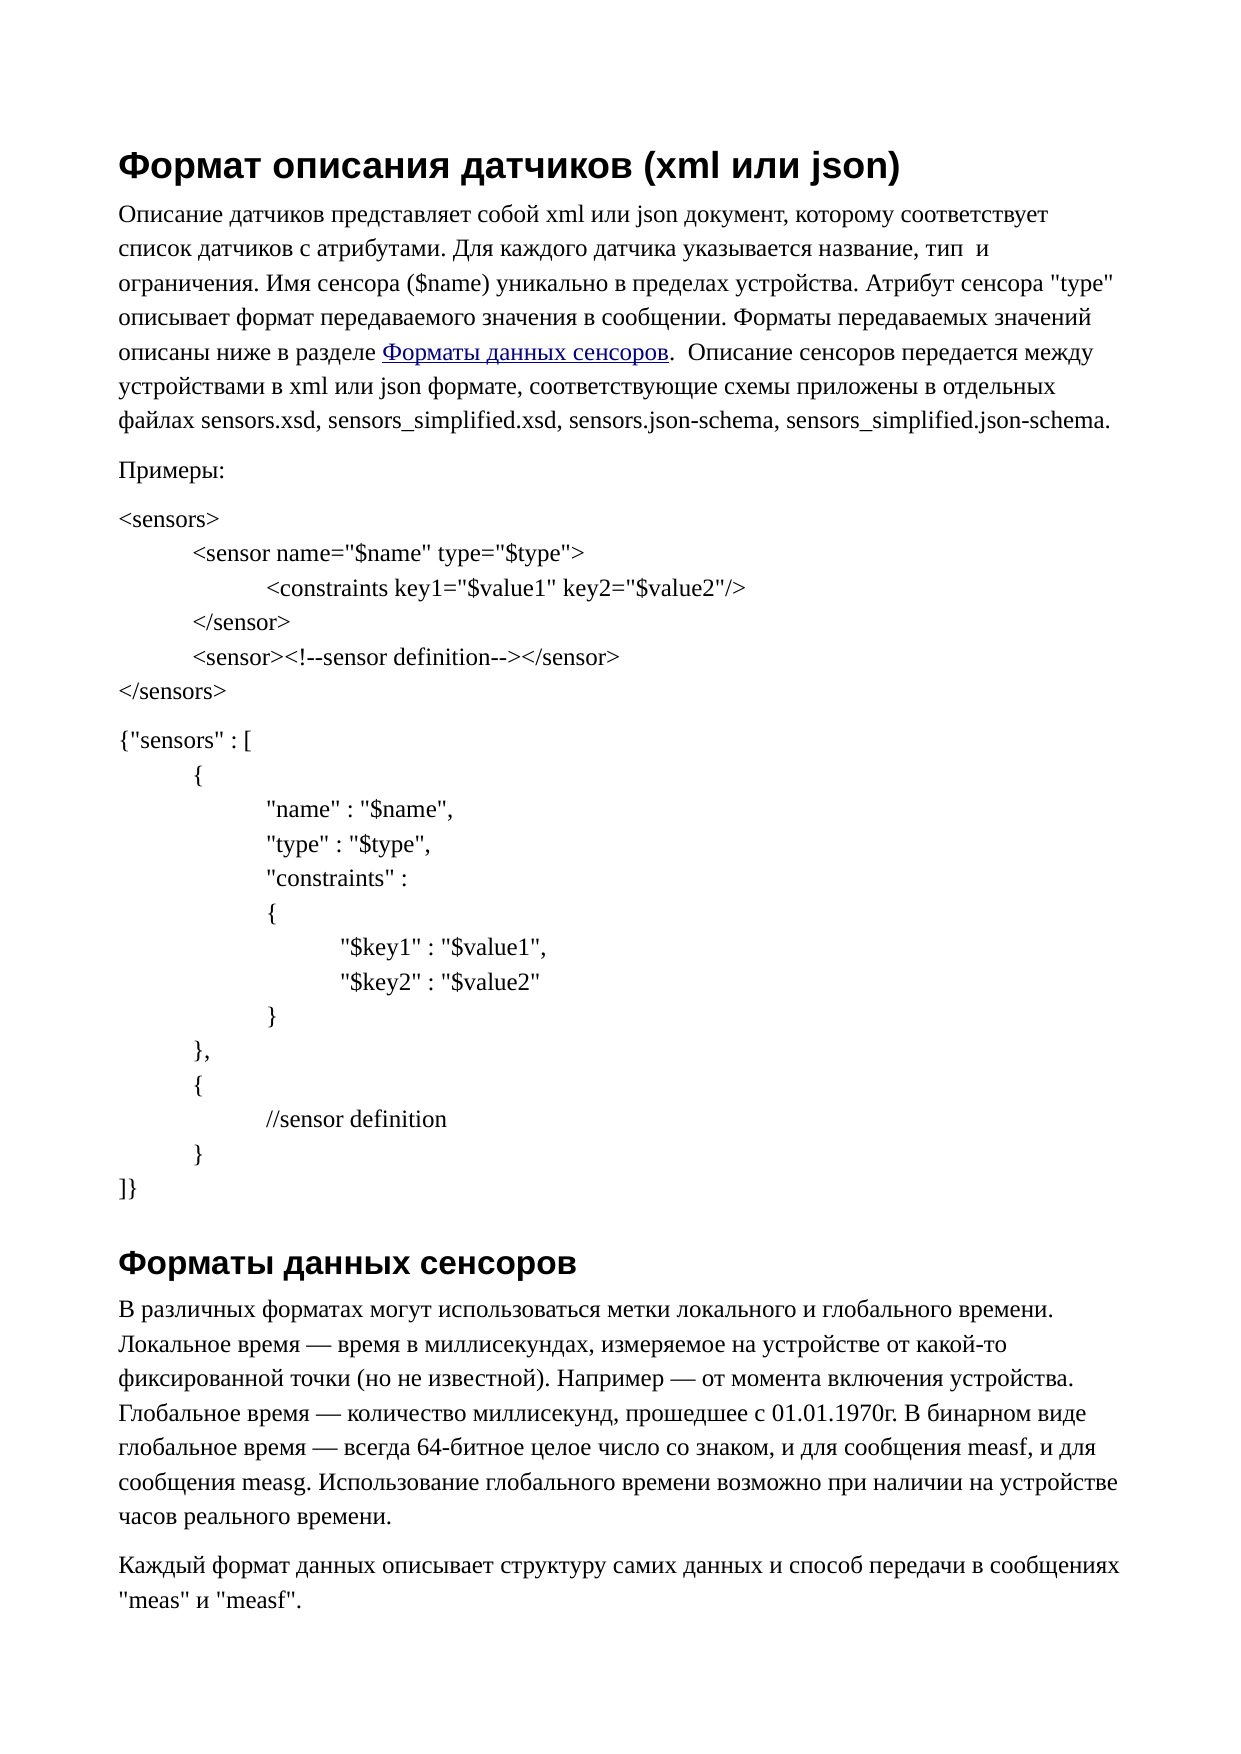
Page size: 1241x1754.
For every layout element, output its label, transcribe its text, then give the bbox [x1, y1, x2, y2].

text Примеры: [118, 455, 1122, 483]
text В различных форматах могут использоваться метки локального и глобального времени. Локальное время — время в миллисекундах, измеряемое на устройстве от какой-то фиксированной точки (но не известной). Например — от момента включения устройства. Глобальное время — количество миллисекунд, прошедшее с 01.01.1970г. В бинарном виде глобальное время — всегда 64-битное целое число со знаком, и для сообщения measf, и для сообщения measg. Использование глобального времени возможно при наличии на устройстве часов реального времени. [118, 1294, 1122, 1530]
subtitle Форматы данных сенсоров [118, 1243, 1122, 1282]
text Описание датчиков представляет собой xml или json документ, которому соответствует список датчиков с атрибутами. Для каждого датчика указывается название, тип и ограничения. Имя сенсора ($name) уникально в пределах устройства. Атрибут сенсора "type" описывает формат передаваемого значения в сообщении. Форматы передаваемых значений описаны ниже в разделе Форматы данных сенсоров. Описание сенсоров передается между устройствами в xml или json формате, соответствующие схемы приложены в отдельных файлах sensors.xsd, sensors_simplified.xsd, sensors.json-schema, sensors_simplified.json-schema. [118, 199, 1122, 434]
subtitle Формат описания датчиков (xml или json) [118, 143, 1122, 186]
text {"sensors" : [ { "name" : "$name", "type" : "$type", "constraints" : { "$key1" : "$value1", "$key2" : "$value2" } }, { //sensor definition } ]} [118, 725, 1122, 1202]
text Каждый формат данных описывает структуру самих данных и способ передачи в сообщениях "meas" и "measf". [118, 1550, 1122, 1613]
text <sensors> <sensor name="$name" type="$type"> <constraints key1="$value1" key2="$value2"/> </sensor> <sensor><!--sensor definition--></sensor> </sensors> [118, 504, 1122, 705]
